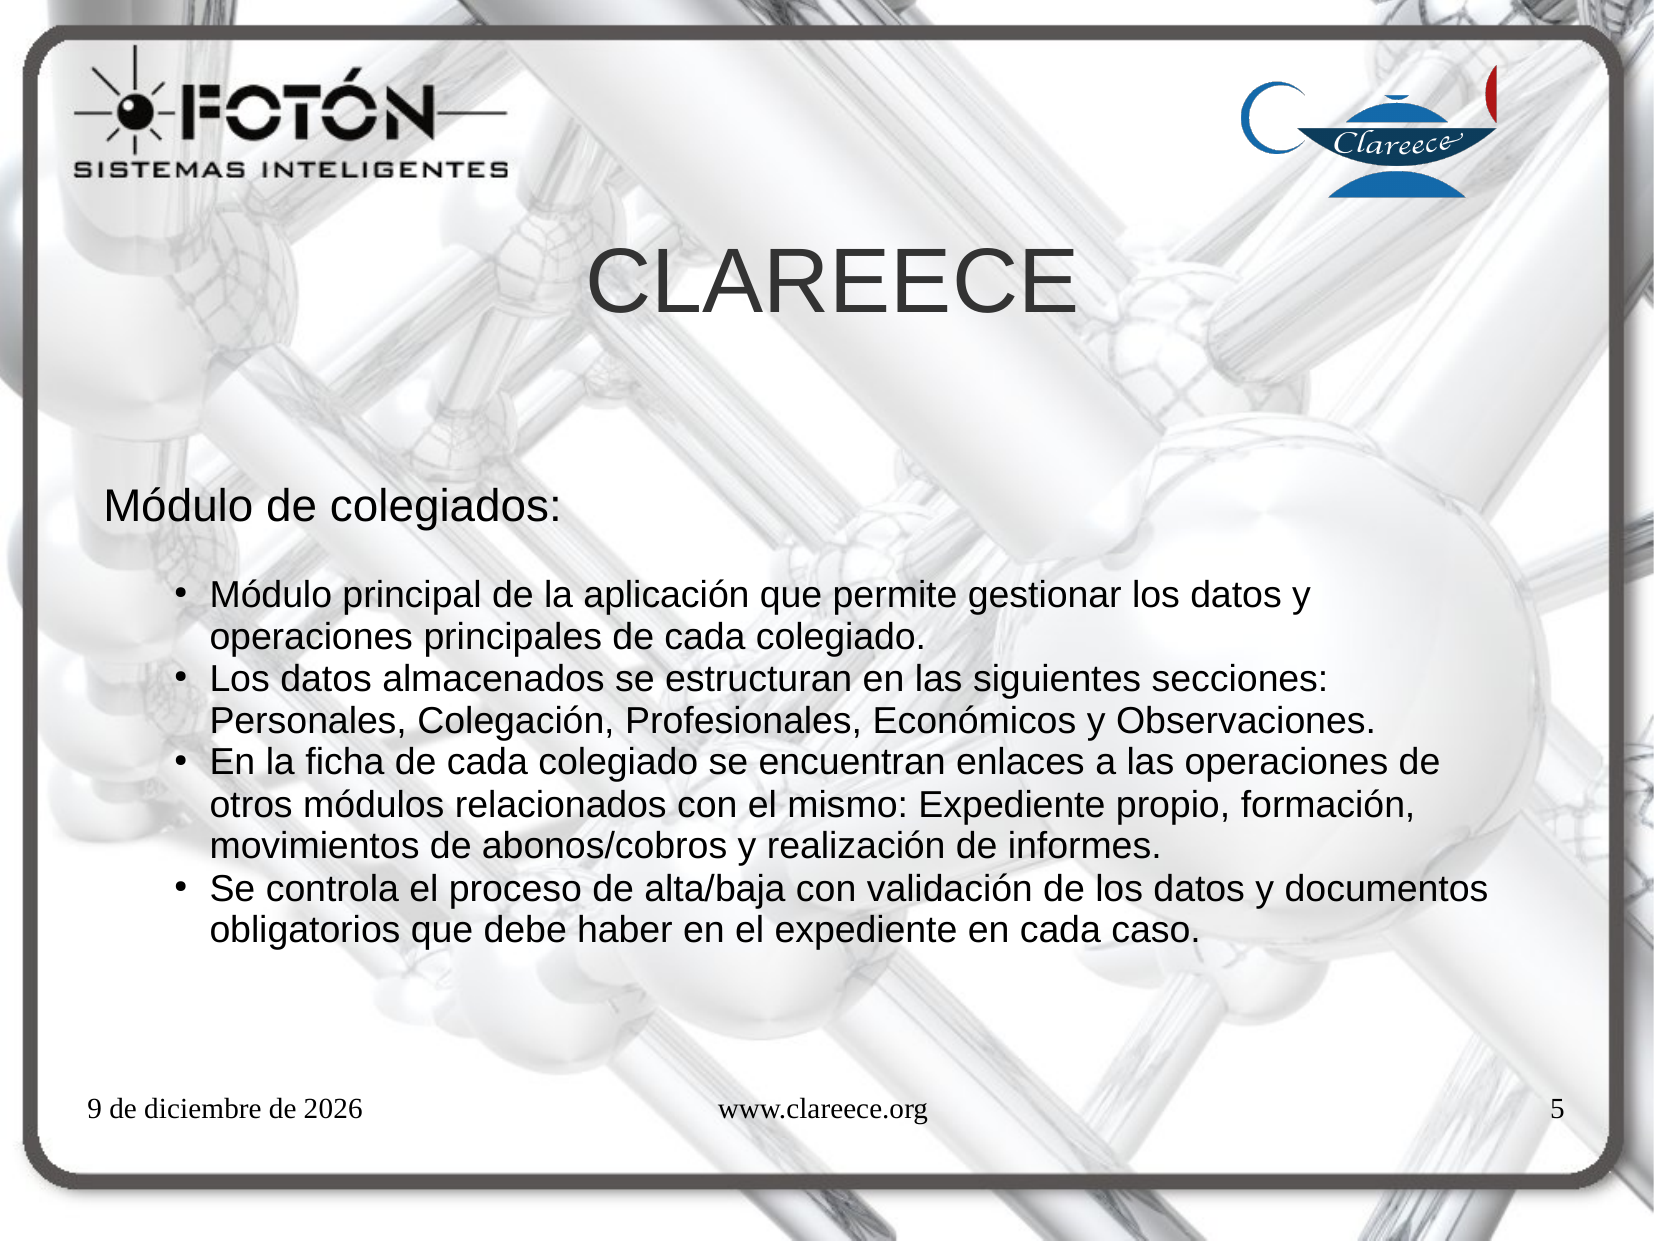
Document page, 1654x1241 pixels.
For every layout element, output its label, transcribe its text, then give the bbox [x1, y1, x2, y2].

text_box Módulo de colegiados: Módulo principal de la aplicación que permite gestionar los datos y operaciones principales de cada colegiado. Los datos almacenados se estructuran en las siguientes secciones: Personales, Colegación, Profesionales, Económicos y Observaciones. En la ficha de cada colegiado se encuentran enlaces a las operaciones de otros módulos relacionados con el mismo: Expediente propio, formación, movimientos de abonos/cobros y realización de informes. Se controla el proceso de alta/baja con validación de los datos y documentos obligatorios que debe haber en el expediente en cada caso. [88, 472, 1536, 1034]
title CLAREECE [88, 177, 1577, 385]
picture [0, 0, 1654, 1241]
